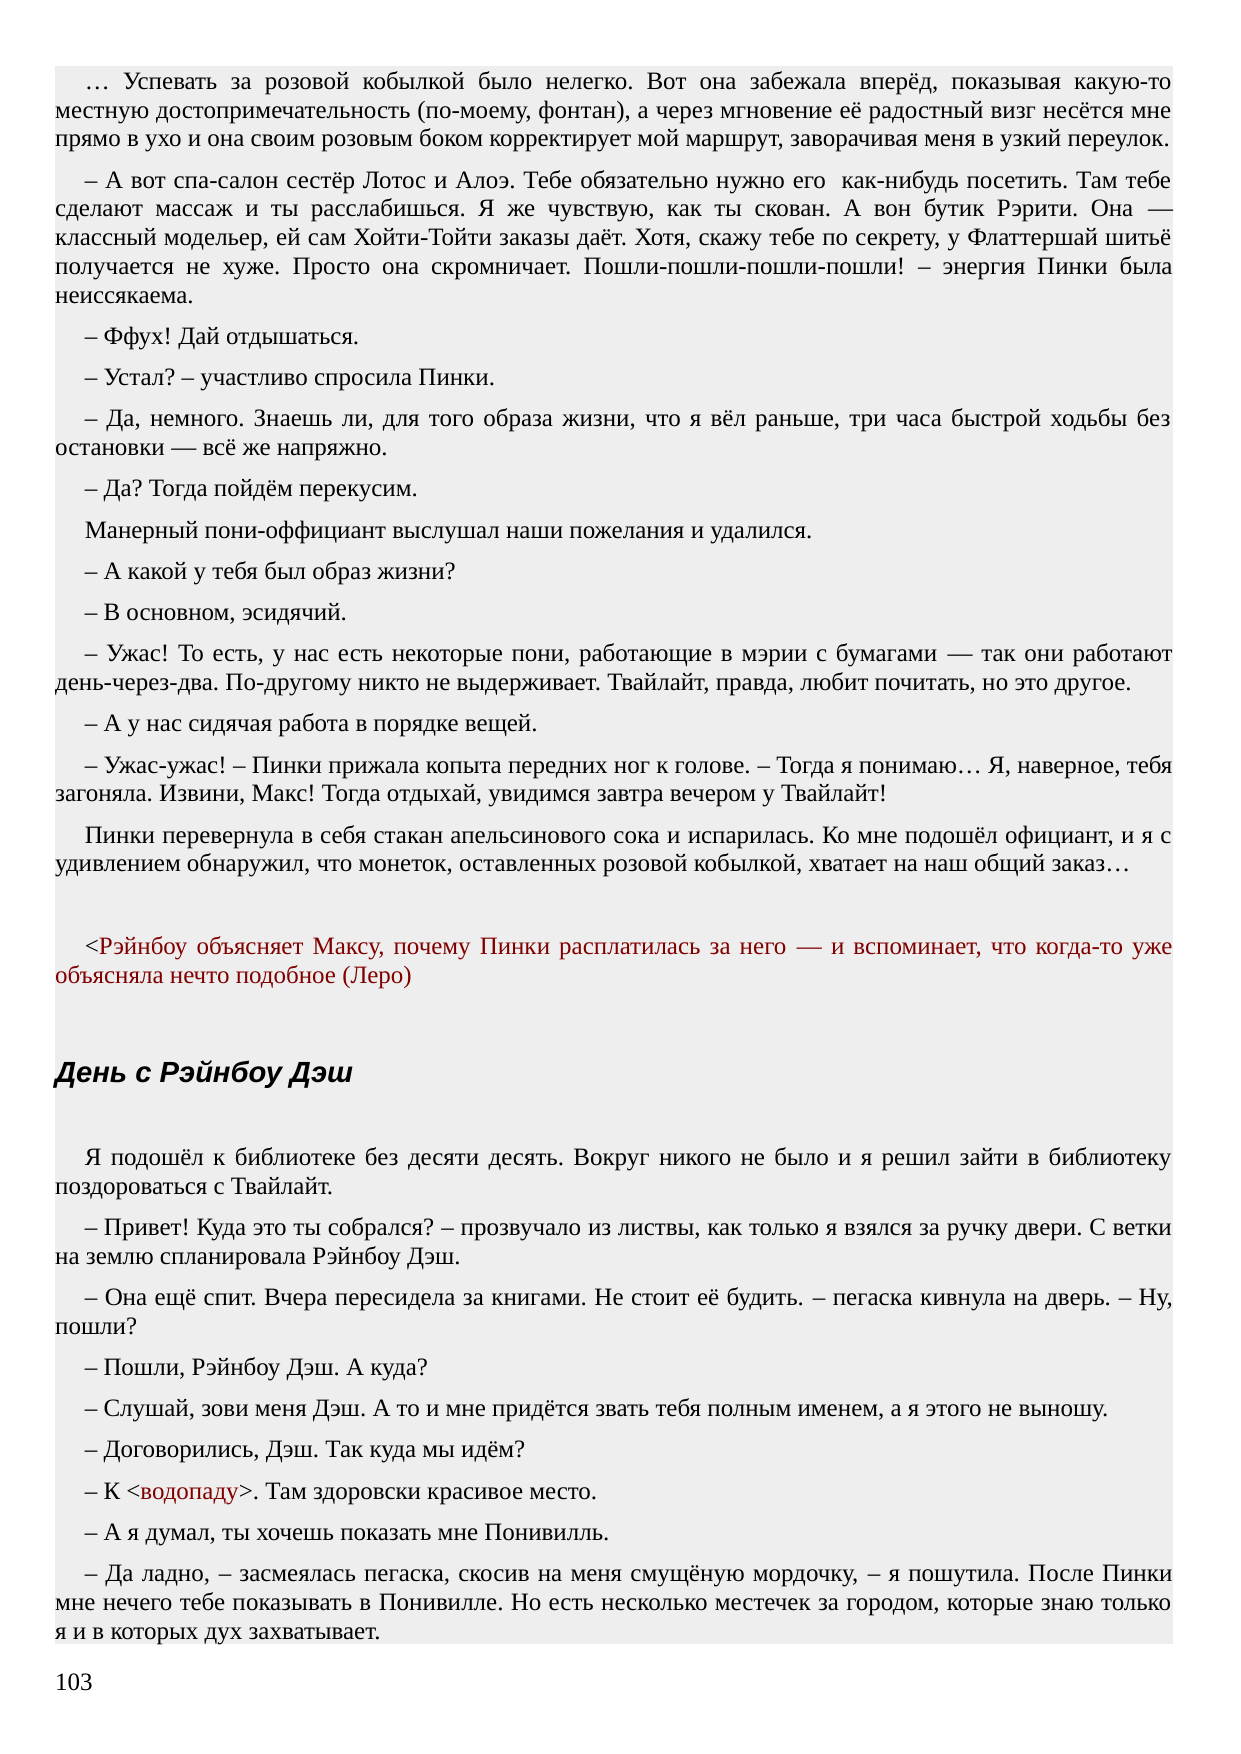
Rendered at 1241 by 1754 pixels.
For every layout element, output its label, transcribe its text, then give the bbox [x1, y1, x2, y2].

text – А у нас сидячая работа в порядке вещей. [55, 708, 1173, 737]
text – Пошли, Рэйнбоу Дэш. А куда? [55, 1352, 1173, 1381]
text – В основном, эсидячий. [55, 597, 1173, 626]
subtitle День с Рэйнбоу Дэш [55, 1055, 1173, 1088]
text Пинки перевернула в себя стакан апельсинового сока и испарилась. Ко мне подошёл официант, и я с удивлением обнаружил, что монеток, оставленных розовой кобылкой, хватает на наш общий заказ… [55, 820, 1173, 877]
text – Договорились, Дэш. Так куда мы идём? [55, 1434, 1173, 1463]
text – Ужас-ужас! – Пинки прижала копыта передних ног к голове. – Тогда я понимаю… Я, наверное, тебя загоняла. Извини, Макс! Тогда отдыхай, увидимся завтра вечером у Твайлайт! [55, 750, 1173, 807]
text – Ужас! То есть, у нас есть некоторые пони, работающие в мэрии с бумагами — так они работают день-через-два. По-другому никто не выдерживает. Твайлайт, правда, любит почитать, но это другое. [55, 638, 1173, 696]
text – Ффух! Дай отдышаться. [55, 321, 1173, 350]
text – Слушай, зови меня Дэш. А то и мне придётся звать тебя полным именем, а я этого не выношу. [55, 1393, 1173, 1422]
text – Да, немного. Знаешь ли, для того образа жизни, что я вёл раньше, три часа быстрой ходьбы без остановки — всё же напряжно. [55, 403, 1173, 461]
text – А вот спа-салон сестёр Лотос и Алоэ. Тебе обязательно нужно его как-нибудь посетить. Там тебе сделают массаж и ты расслабишься. Я же чувствую, как ты скован. А вон бутик Рэрити. Она — классный модельер, ей сам Хойти-Тойти заказы даёт. Хотя, скажу тебе по секрету, у Флаттершай шитьё получается не хуже. Просто она скромничает. Пошли-пошли-пошли-пошли! – энергия Пинки была неиссякаема. [55, 165, 1173, 308]
text – А я думал, ты хочешь показать мне Понивилль. [55, 1517, 1173, 1546]
text – Привет! Куда это ты собрался? – прозвучало из листвы, как только я взялся за ручку двери. С ветки на землю спланировала Рэйнбоу Дэш. [55, 1212, 1173, 1269]
text … Успевать за розовой кобылкой было нелегко. Вот она забежала вперёд, показывая какую-то местную достопримечательность (по-моему, фонтан), а через мгновение её радостный визг несётся мне прямо в ухо и она своим розовым боком корректирует мой маршрут, заворачивая меня в узкий переулок. [55, 66, 1173, 152]
text – Да ладно, – засмеялась пегаска, скосив на меня смущёную мордочку, – я пошутила. После Пинки мне нечего тебе показывать в Понивилле. Но есть несколько местечек за городом, которые знаю только я и в которых дух захватывает. [55, 1558, 1173, 1644]
text Я подошёл к библиотеке без десяти десять. Вокруг никого не было и я решил зайти в библиотеку поздороваться с Твайлайт. [55, 1142, 1173, 1199]
text – Да? Тогда пойдём перекусим. [55, 473, 1173, 502]
text <Рэйнбоу объясняет Максу, почему Пинки расплатилась за него — и вспоминает, что когда-то уже объясняла нечто подобное (Леро) [55, 931, 1173, 988]
text Манерный пони-оффициант выслушал наши пожелания и удалился. [55, 515, 1173, 543]
text – К <водопаду>. Там здоровски красивое место. [55, 1476, 1173, 1504]
text – Она ещё спит. Вчера пересидела за книгами. Не стоит её будить. – пегаска кивнула на дверь. – Ну, пошли? [55, 1282, 1173, 1339]
text – Устал? – участливо спросила Пинки. [55, 362, 1173, 391]
text – А какой у тебя был образ жизни? [55, 556, 1173, 585]
